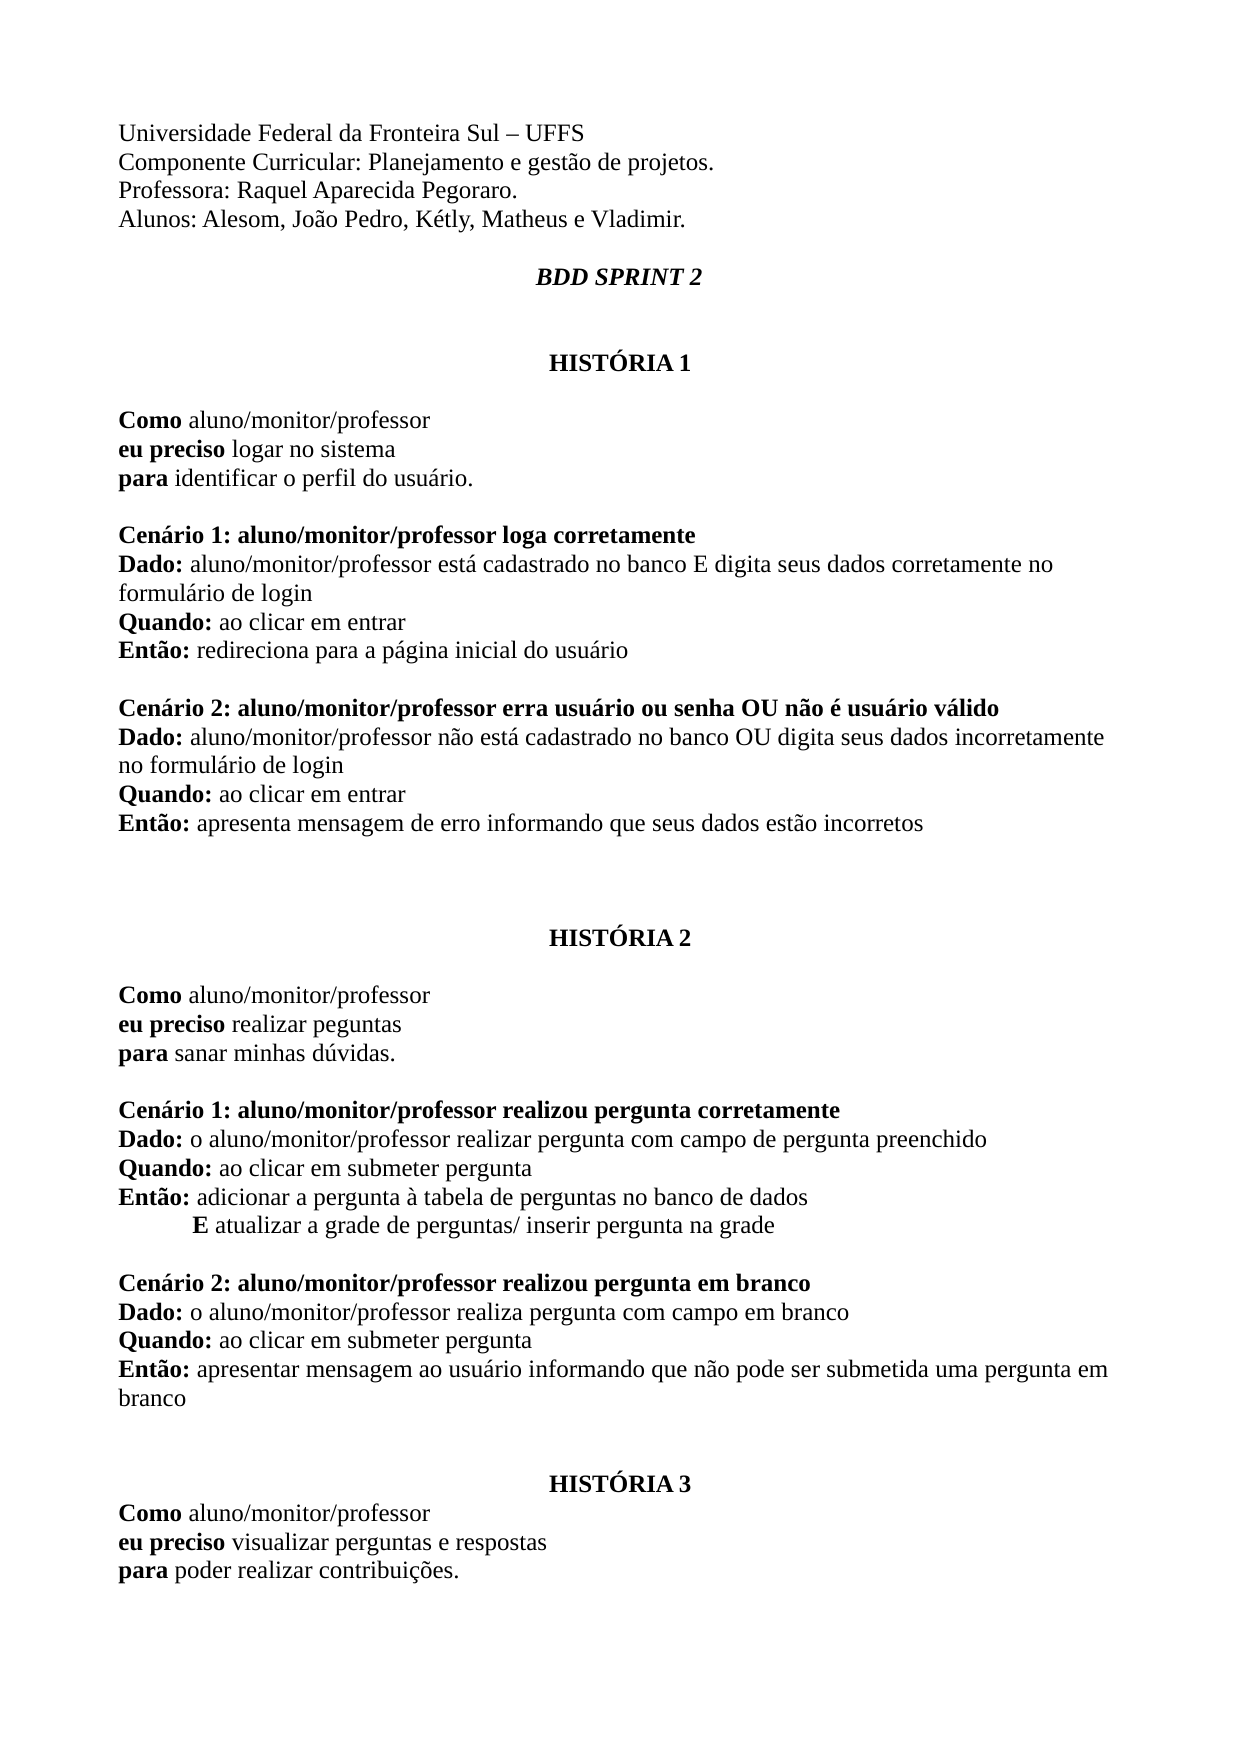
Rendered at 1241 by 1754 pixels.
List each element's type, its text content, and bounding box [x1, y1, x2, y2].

text Quando: ao clicar em submeter pergunta [118, 1326, 1122, 1354]
text Então: adicionar a pergunta à tabela de perguntas no banco de dados [118, 1182, 1122, 1211]
text Dado: o aluno/monitor/professor realizar pergunta com campo de pergunta preenchido [118, 1124, 1122, 1153]
text para sanar minhas dúvidas. [118, 1038, 1122, 1067]
text Como aluno/monitor/professor [118, 1498, 1122, 1527]
text Cenário 1: aluno/monitor/professor realizou pergunta corretamente [118, 1096, 1122, 1124]
text Alunos: Alesom, João Pedro, Kétly, Matheus e Vladimir. [118, 204, 1122, 233]
text Dado: aluno/monitor/professor está cadastrado no banco E digita seus dados corretamente no formulário de login [118, 549, 1122, 607]
text BDD SPRINT 2 [118, 262, 1122, 291]
text Como aluno/monitor/professor [118, 406, 1122, 434]
text Dado: aluno/monitor/professor não está cadastrado no banco OU digita seus dados incorretamente no formulário de login [118, 722, 1122, 779]
text eu preciso realizar peguntas [118, 1009, 1122, 1038]
text HISTÓRIA 2 [118, 923, 1122, 952]
text Quando: ao clicar em entrar [118, 607, 1122, 636]
text Cenário 2: aluno/monitor/professor realizou pergunta em branco [118, 1268, 1122, 1297]
text Cenário 2: aluno/monitor/professor erra usuário ou senha OU não é usuário válido [118, 693, 1122, 722]
text HISTÓRIA 3 [118, 1469, 1122, 1498]
text Como aluno/monitor/professor [118, 981, 1122, 1009]
text HISTÓRIA 1 [118, 348, 1122, 377]
text eu preciso visualizar perguntas e respostas [118, 1527, 1122, 1556]
text para identificar o perfil do usuário. [118, 463, 1122, 492]
text Cenário 1: aluno/monitor/professor loga corretamente [118, 521, 1122, 549]
text Universidade Federal da Fronteira Sul – UFFS [118, 118, 1122, 147]
text E atualizar a grade de perguntas/ inserir pergunta na grade [118, 1211, 1122, 1239]
text Dado: o aluno/monitor/professor realiza pergunta com campo em branco [118, 1297, 1122, 1326]
text Professora: Raquel Aparecida Pegoraro. [118, 176, 1122, 204]
text Componente Curricular: Planejamento e gestão de projetos. [118, 147, 1122, 176]
text eu preciso logar no sistema [118, 434, 1122, 463]
text Então: redireciona para a página inicial do usuário [118, 636, 1122, 664]
text para poder realizar contribuições. [118, 1556, 1122, 1584]
text Então: apresenta mensagem de erro informando que seus dados estão incorretos [118, 808, 1122, 837]
text Quando: ao clicar em entrar [118, 779, 1122, 808]
text Quando: ao clicar em submeter pergunta [118, 1153, 1122, 1182]
text Então: apresentar mensagem ao usuário informando que não pode ser submetida uma pergunta em branco [118, 1354, 1122, 1412]
